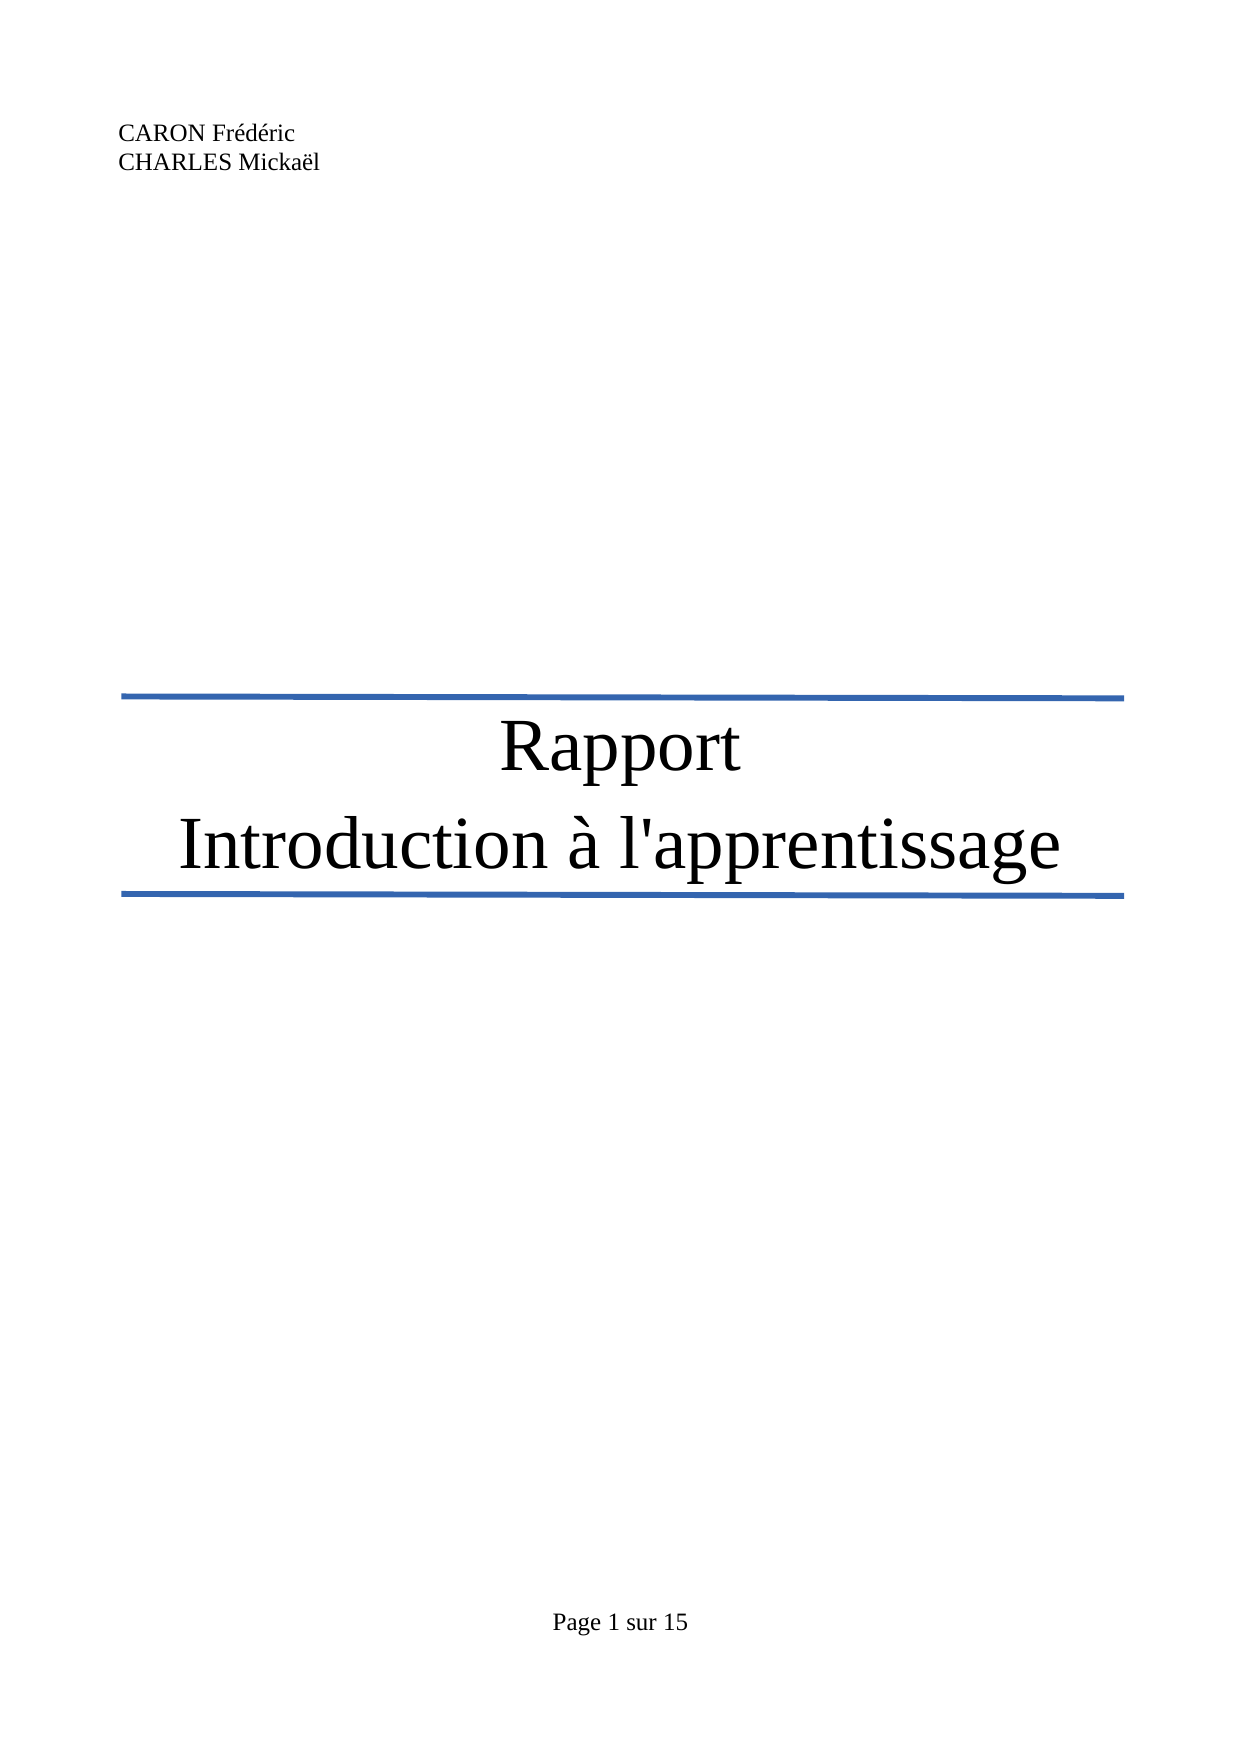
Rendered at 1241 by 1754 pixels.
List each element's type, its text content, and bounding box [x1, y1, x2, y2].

text Introduction à l'apprentissage [118, 799, 1122, 885]
text Rapport [118, 700, 1122, 786]
